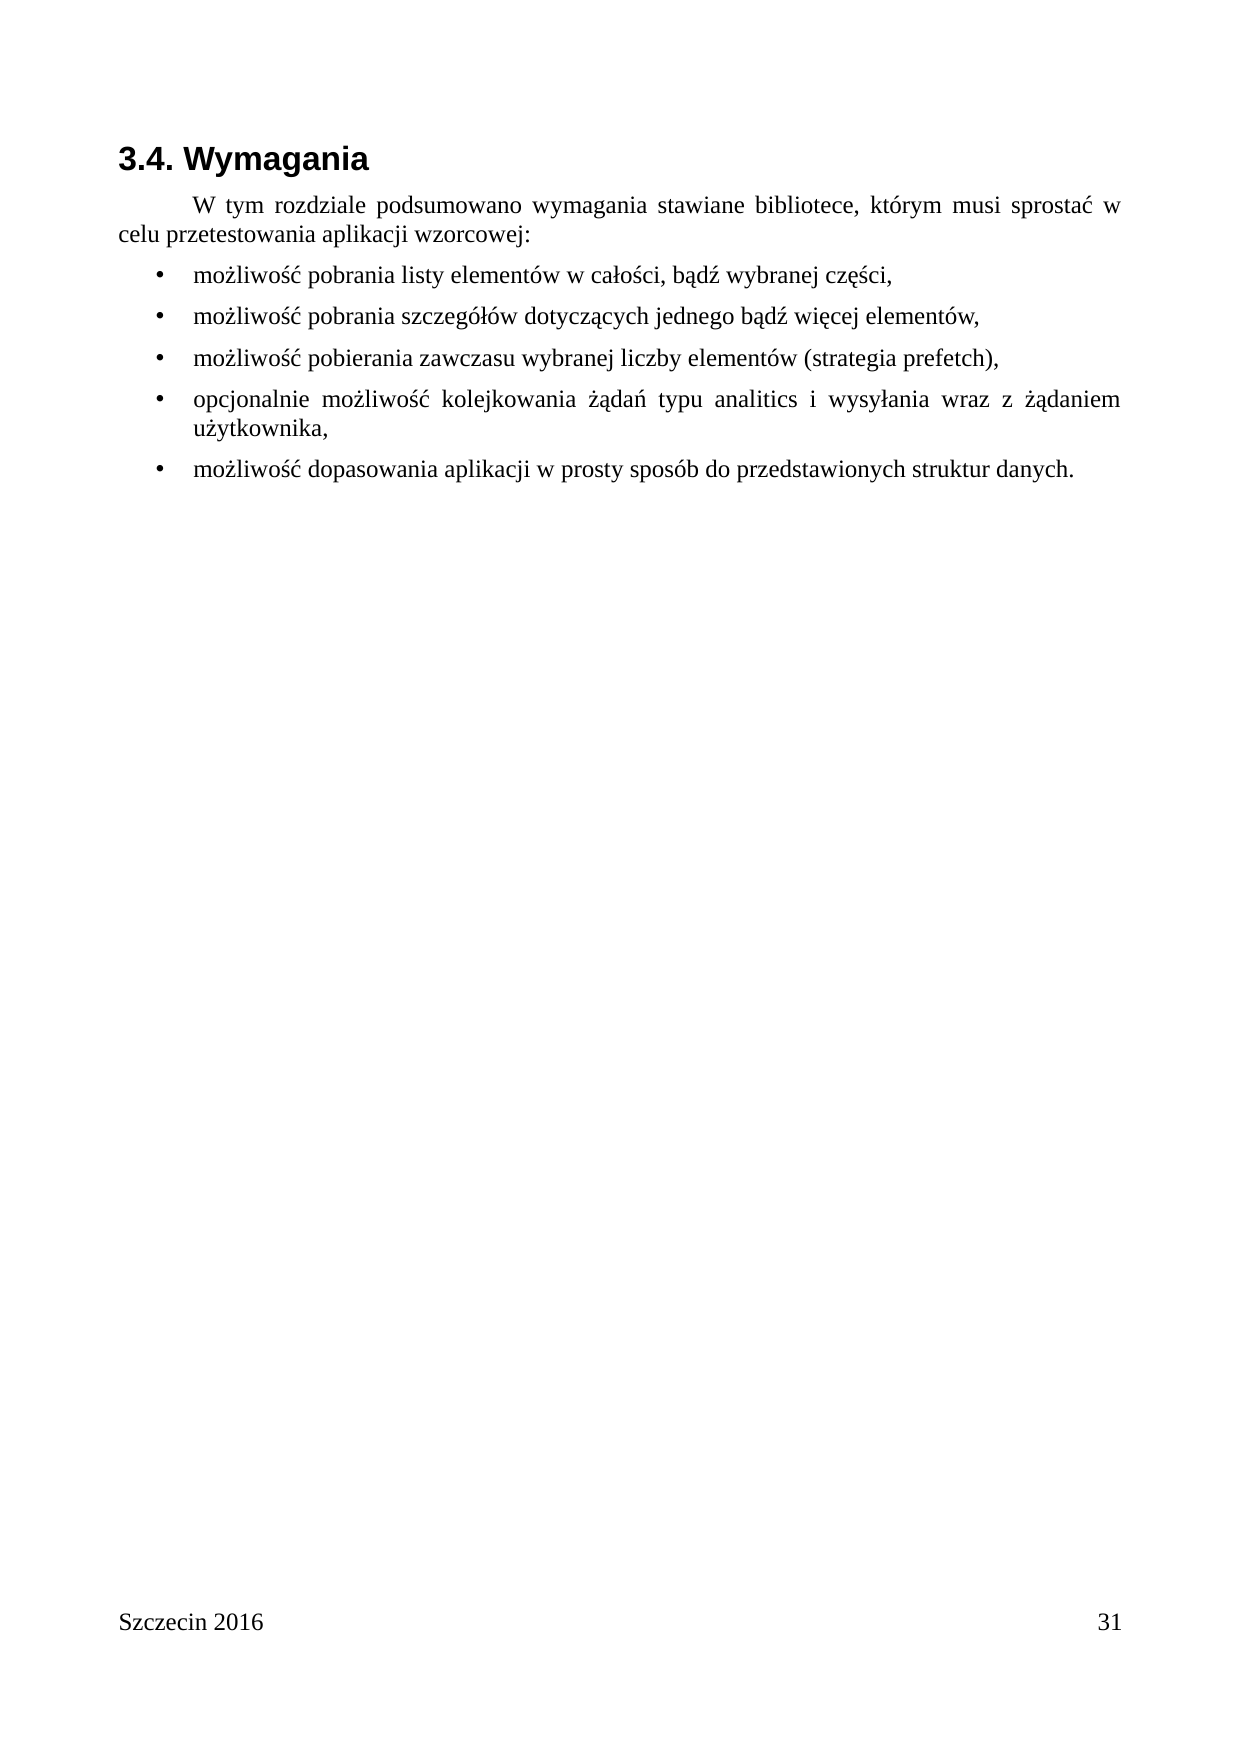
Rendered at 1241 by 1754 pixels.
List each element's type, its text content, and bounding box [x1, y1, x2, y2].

list możliwość pobierania zawczasu wybranej liczby elementów (strategia prefetch), [156, 343, 1122, 371]
list opcjonalnie możliwość kolejkowania żądań typu analitics i wysyłania wraz z żądaniem użytkownika, [156, 384, 1122, 441]
text W tym rozdziale podsumowano wymagania stawiane bibliotece, którym musi sprostać w celu przetestowania aplikacji wzorcowej: [118, 190, 1122, 248]
list możliwość pobrania szczegółów dotyczących jednego bądź więcej elementów, [156, 301, 1122, 330]
list możliwość dopasowania aplikacji w prosty sposób do przedstawionych struktur danych. [156, 454, 1122, 483]
subtitle 3.4. Wymagania [118, 139, 1122, 178]
list możliwość pobrania listy elementów w całości, bądź wybranej części, [156, 260, 1122, 289]
